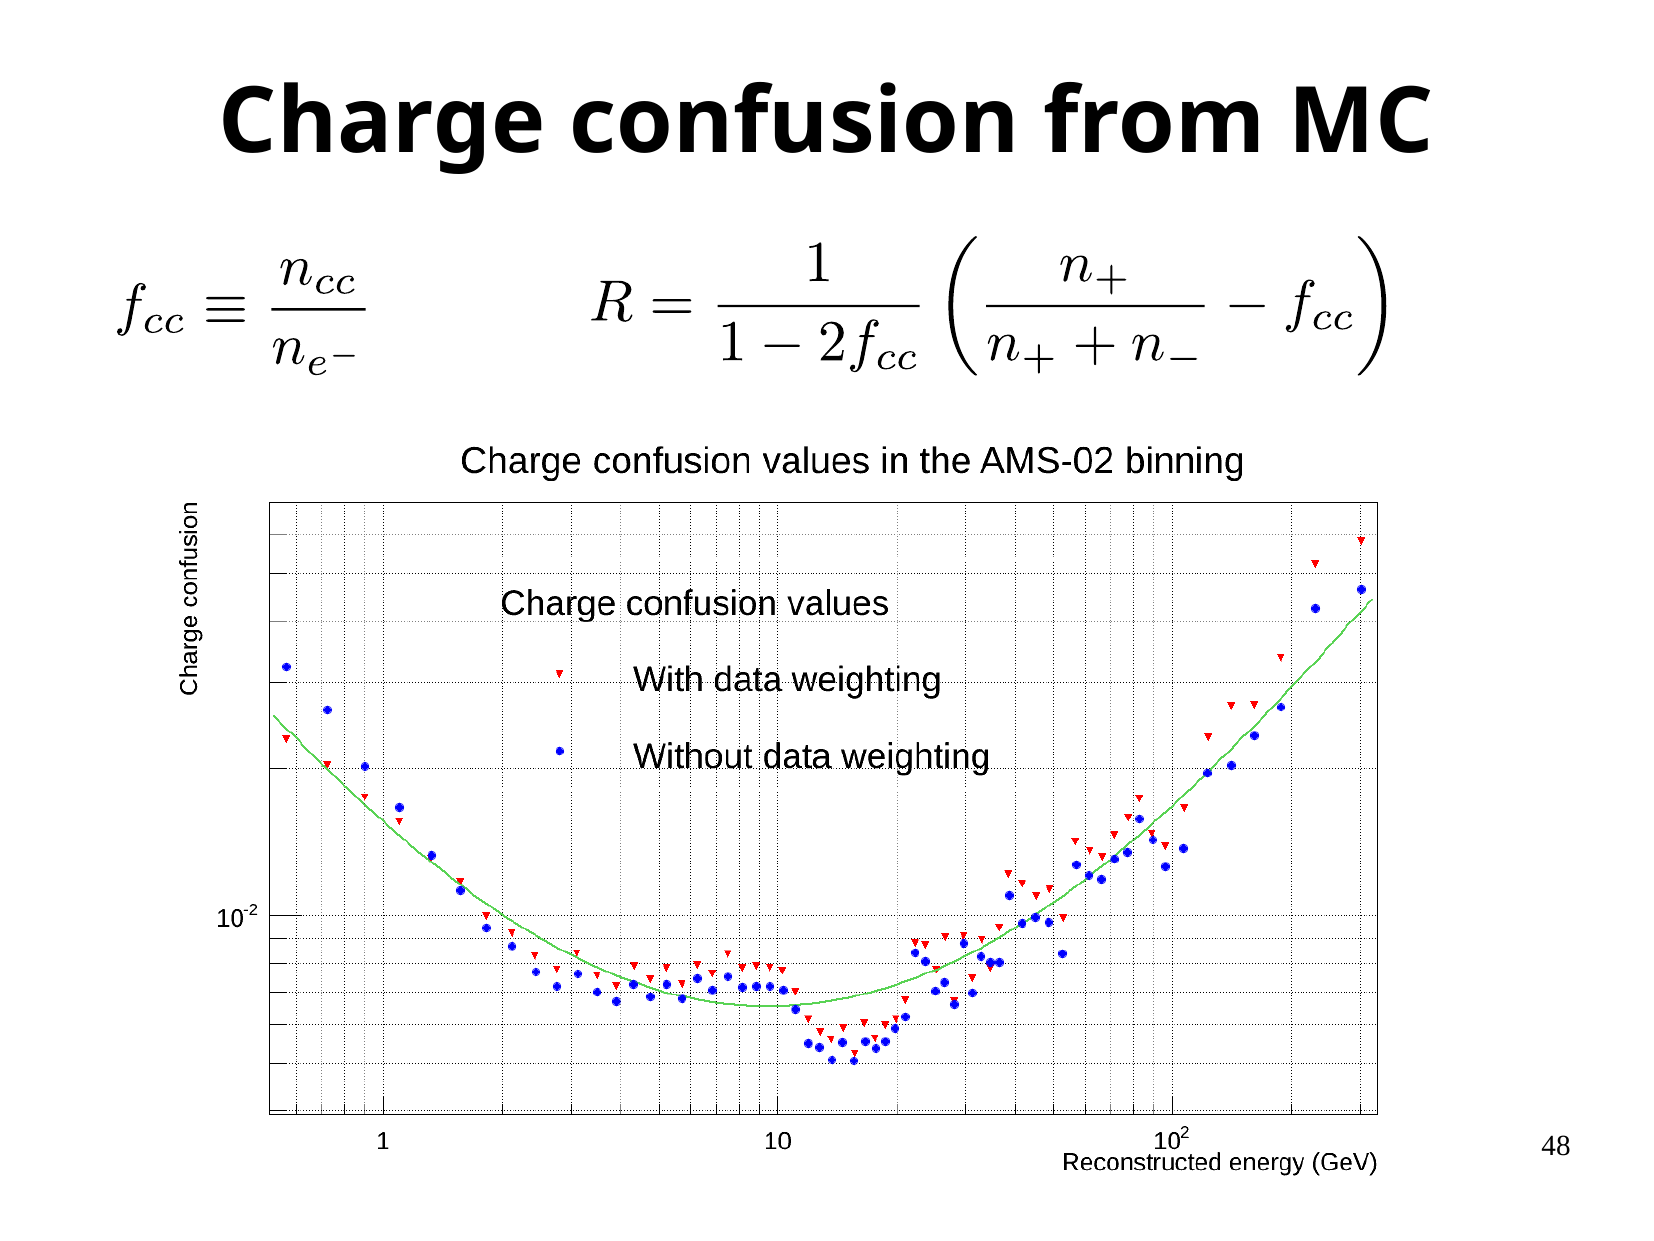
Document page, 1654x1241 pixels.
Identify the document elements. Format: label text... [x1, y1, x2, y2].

text_box [588, 236, 1399, 376]
title Charge confusion from MC [82, 13, 1571, 221]
text_box [113, 258, 366, 376]
picture [130, 425, 1516, 1191]
